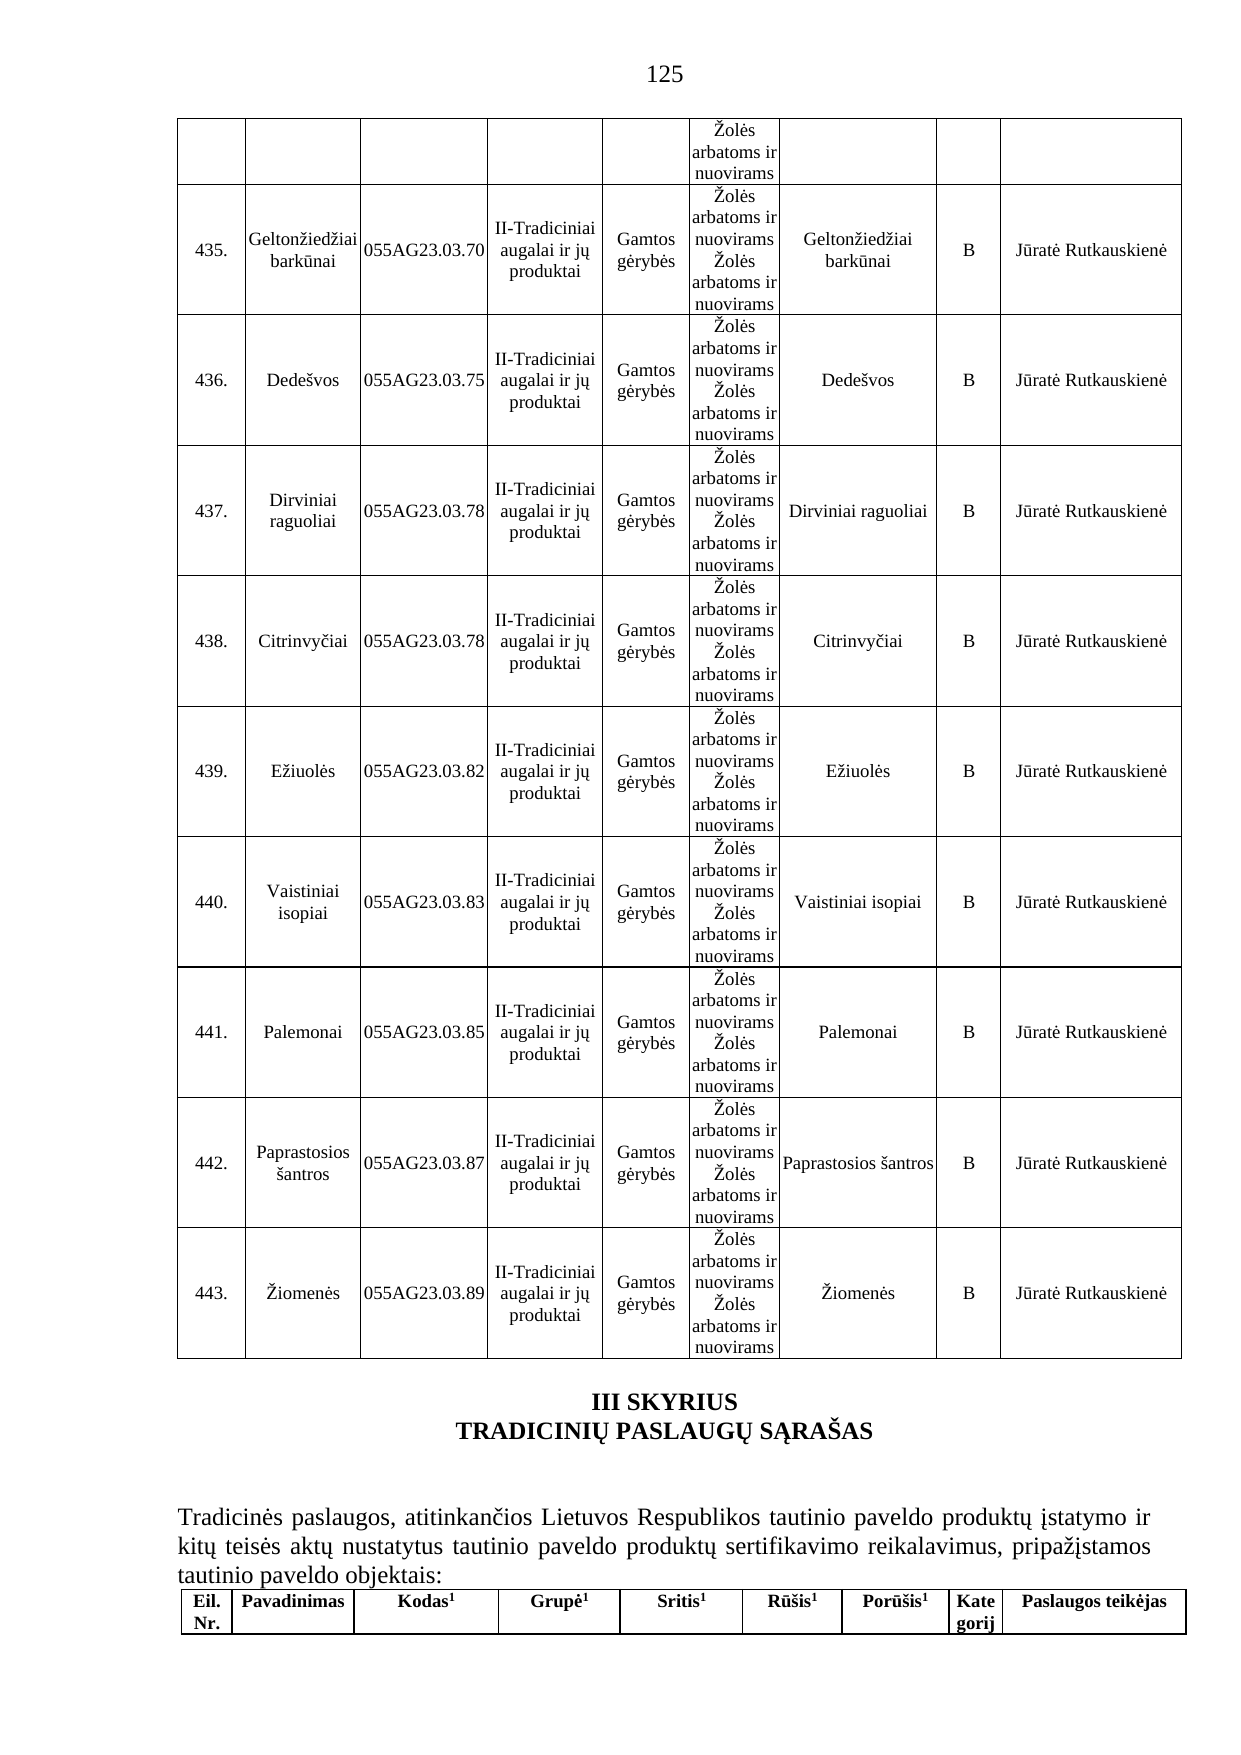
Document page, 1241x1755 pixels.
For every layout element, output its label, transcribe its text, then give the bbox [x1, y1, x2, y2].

text III SKYRIUS [177, 1387, 1152, 1416]
text Tradicinės paslaugos, atitinkančios Lietuvos Respublikоs tautinio paveldo produktų įstatymo ir kitų teisės aktų nustatytus tautinio paveldo produktų sertifikavimo reikalavimus, pripažįstamos tautinio paveldo objektais: [177, 1502, 1152, 1589]
text TRADICINIŲ PASLAUGŲ SĄRAŠAS [177, 1416, 1152, 1445]
